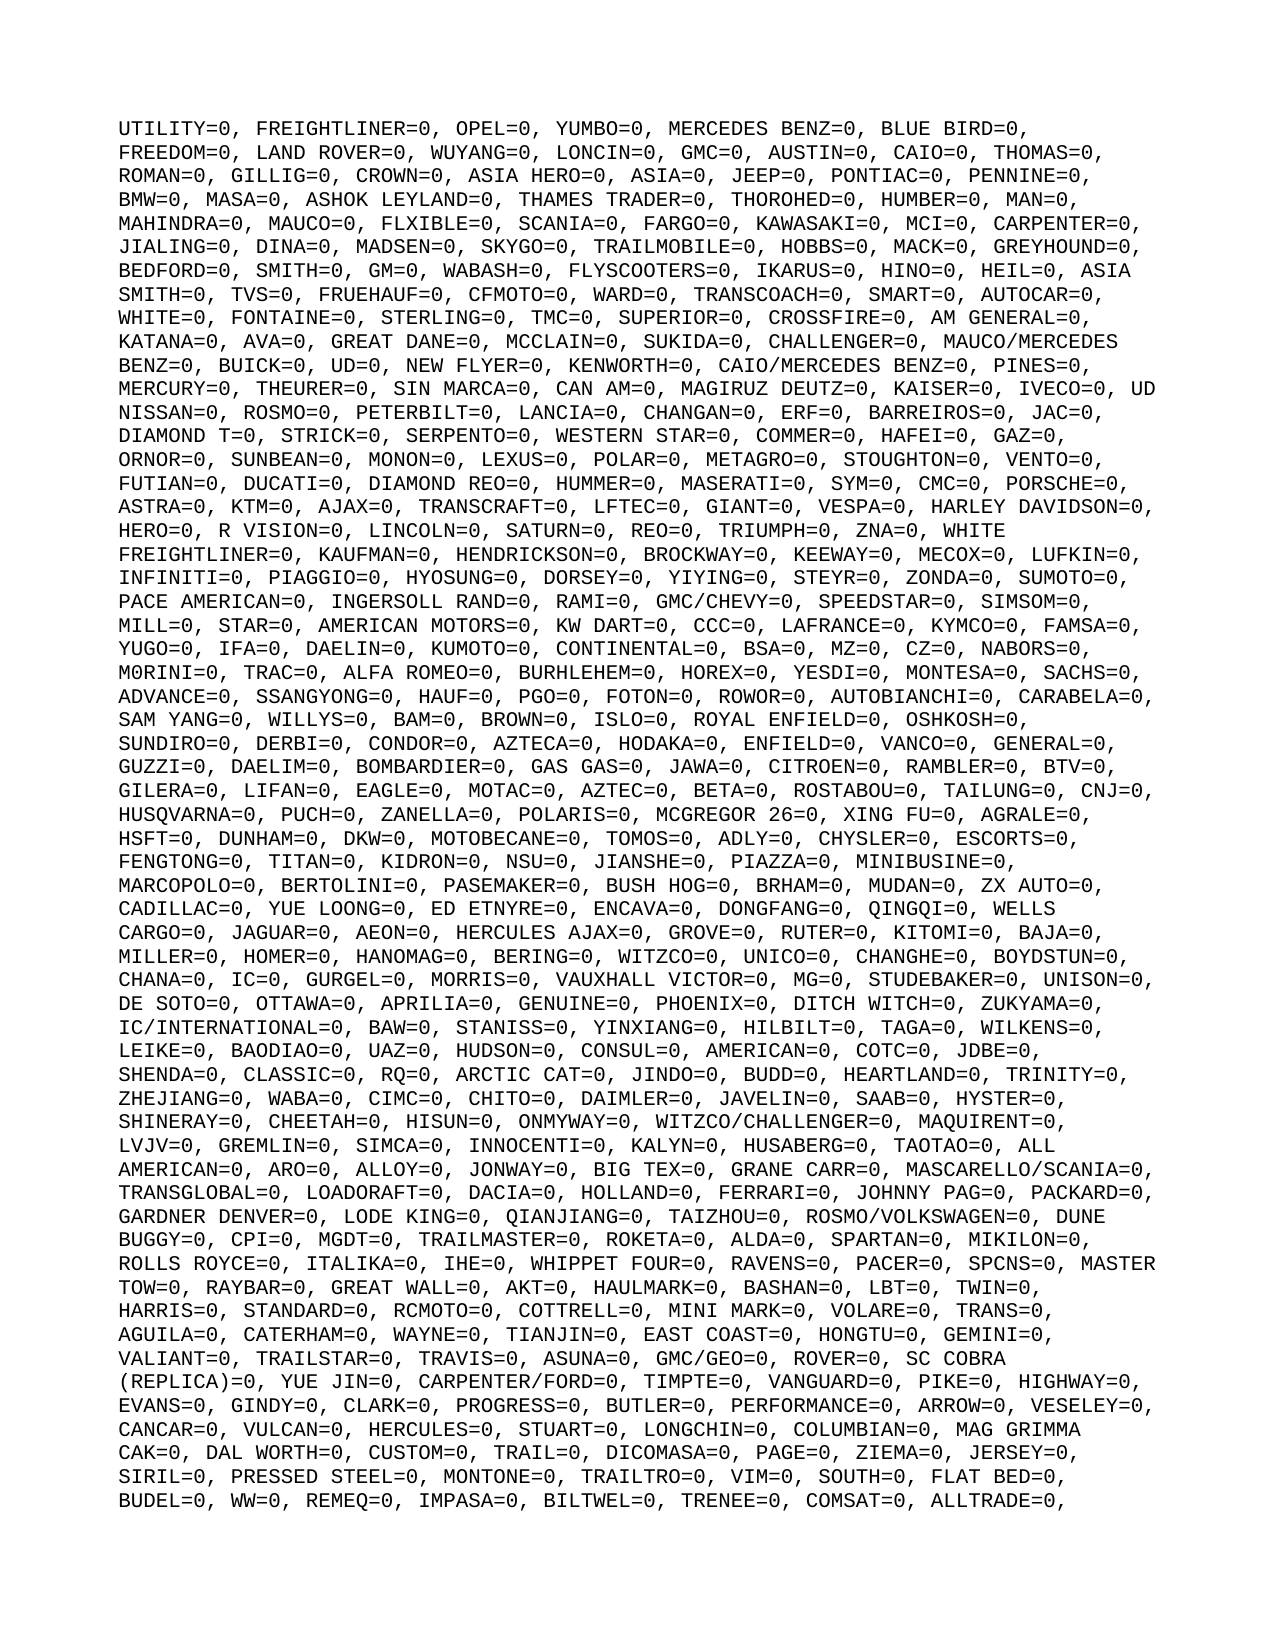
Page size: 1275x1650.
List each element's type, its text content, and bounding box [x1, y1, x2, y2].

text UTILITY=0, FREIGHTLINER=0, OPEL=0, YUMBO=0, MERCEDES BENZ=0, BLUE BIRD=0, FREEDOM=0, LAND ROVER=0, WUYANG=0, LONCIN=0, GMC=0, AUSTIN=0, CAIO=0, THOMAS=0, ROMAN=0, GILLIG=0, CROWN=0, ASIA HERO=0, ASIA=0, JEEP=0, PONTIAC=0, PENNINE=0, BMW=0, MASA=0, ASHOK LEYLAND=0, THAMES TRADER=0, THOROHED=0, HUMBER=0, MAN=0, MAHINDRA=0, MAUCO=0, FLXIBLE=0, SCANIA=0, FARGO=0, KAWASAKI=0, MCI=0, CARPENTER=0, JIALING=0, DINA=0, MADSEN=0, SKYGO=0, TRAILMOBILE=0, HOBBS=0, MACK=0, GREYHOUND=0, BEDFORD=0, SMITH=0, GM=0, WABASH=0, FLYSCOOTERS=0, IKARUS=0, HINO=0, HEIL=0, ASIA SMITH=0, TVS=0, FRUEHAUF=0, CFMOTO=0, WARD=0, TRANSCOACH=0, SMART=0, AUTOCAR=0, WHITE=0, FONTAINE=0, STERLING=0, TMC=0, SUPERIOR=0, CROSSFIRE=0, AM GENERAL=0, KATANA=0, AVA=0, GREAT DANE=0, MCCLAIN=0, SUKIDA=0, CHALLENGER=0, MAUCO/MERCEDES BENZ=0, BUICK=0, UD=0, NEW FLYER=0, KENWORTH=0, CAIO/MERCEDES BENZ=0, PINES=0, MERCURY=0, THEURER=0, SIN MARCA=0, CAN AM=0, MAGIRUZ DEUTZ=0, KAISER=0, IVECO=0, UD NISSAN=0, ROSMO=0, PETERBILT=0, LANCIA=0, CHANGAN=0, ERF=0, BARREIROS=0, JAC=0, DIAMOND T=0, STRICK=0, SERPENTO=0, WESTERN STAR=0, COMMER=0, HAFEI=0, GAZ=0, ORNOR=0, SUNBEAN=0, MONON=0, LEXUS=0, POLAR=0, METAGRO=0, STOUGHTON=0, VENTO=0, FUTIAN=0, DUCATI=0, DIAMOND REO=0, HUMMER=0, MASERATI=0, SYM=0, CMC=0, PORSCHE=0, ASTRA=0, KTM=0, AJAX=0, TRANSCRAFT=0, LFTEC=0, GIANT=0, VESPA=0, HARLEY DAVIDSON=0, HERO=0, R VISION=0, LINCOLN=0, SATURN=0, REO=0, TRIUMPH=0, ZNA=0, WHITE FREIGHTLINER=0, KAUFMAN=0, HENDRICKSON=0, BROCKWAY=0, KEEWAY=0, MECOX=0, LUFKIN=0, INFINITI=0, PIAGGIO=0, HYOSUNG=0, DORSEY=0, YIYING=0, STEYR=0, ZONDA=0, SUMOTO=0, PACE AMERICAN=0, INGERSOLL RAND=0, RAMI=0, GMC/CHEVY=0, SPEEDSTAR=0, SIMSOM=0, MILL=0, STAR=0, AMERICAN MOTORS=0, KW DART=0, CCC=0, LAFRANCE=0, KYMCO=0, FAMSA=0, YUGO=0, IFA=0, DAELIN=0, KUMOTO=0, CONTINENTAL=0, BSA=0, MZ=0, CZ=0, NABORS=0, M0RINI=0, TRAC=0, ALFA ROMEO=0, BURHLEHEM=0, HOREX=0, YESDI=0, MONTESA=0, SACHS=0, ADVANCE=0, SSANGYONG=0, HAUF=0, PGO=0, FOTON=0, ROWOR=0, AUTOBIANCHI=0, CARABELA=0, SAM YANG=0, WILLYS=0, BAM=0, BROWN=0, ISLO=0, ROYAL ENFIELD=0, OSHKOSH=0, SUNDIRO=0, DERBI=0, CONDOR=0, AZTECA=0, HODAKA=0, ENFIELD=0, VANCO=0, GENERAL=0, GUZZI=0, DAELIM=0, BOMBARDIER=0, GAS GAS=0, JAWA=0, CITROEN=0, RAMBLER=0, BTV=0, GILERA=0, LIFAN=0, EAGLE=0, MOTAC=0, AZTEC=0, BETA=0, ROSTABOU=0, TAILUNG=0, CNJ=0, HUSQVARNA=0, PUCH=0, ZANELLA=0, POLARIS=0, MCGREGOR 26=0, XING FU=0, AGRALE=0, HSFT=0, DUNHAM=0, DKW=0, MOTOBECANE=0, TOMOS=0, ADLY=0, CHYSLER=0, ESCORTS=0, FENGTONG=0, TITAN=0, KIDRON=0, NSU=0, JIANSHE=0, PIAZZA=0, MINIBUSINE=0, MARCOPOLO=0, BERTOLINI=0, PASEMAKER=0, BUSH HOG=0, BRHAM=0, MUDAN=0, ZX AUTO=0, CADILLAC=0, YUE LOONG=0, ED ETNYRE=0, ENCAVA=0, DONGFANG=0, QINGQI=0, WELLS CARGO=0, JAGUAR=0, AEON=0, HERCULES AJAX=0, GROVE=0, RUTER=0, KITOMI=0, BAJA=0, MILLER=0, HOMER=0, HANOMAG=0, BERING=0, WITZCO=0, UNICO=0, CHANGHE=0, BOYDSTUN=0, CHANA=0, IC=0, GURGEL=0, MORRIS=0, VAUXHALL VICTOR=0, MG=0, STUDEBAKER=0, UNISON=0, DE SOTO=0, OTTAWA=0, APRILIA=0, GENUINE=0, PHOENIX=0, DITCH WITCH=0, ZUKYAMA=0, IC/INTERNATIONAL=0, BAW=0, STANISS=0, YINXIANG=0, HILBILT=0, TAGA=0, WILKENS=0, LEIKE=0, BAODIAO=0, UAZ=0, HUDSON=0, CONSUL=0, AMERICAN=0, COTC=0, JDBE=0, SHENDA=0, CLASSIC=0, RQ=0, ARCTIC CAT=0, JINDO=0, BUDD=0, HEARTLAND=0, TRINITY=0, ZHEJIANG=0, WABA=0, CIMC=0, CHITO=0, DAIMLER=0, JAVELIN=0, SAAB=0, HYSTER=0, SHINERAY=0, CHEETAH=0, HISUN=0, ONMYWAY=0, WITZCO/CHALLENGER=0, MAQUIRENT=0, LVJV=0, GREMLIN=0, SIMCA=0, INNOCENTI=0, KALYN=0, HUSABERG=0, TAOTAO=0, ALL AMERICAN=0, ARO=0, ALLOY=0, JONWAY=0, BIG TEX=0, GRANE CARR=0, MASCARELLO/SCANIA=0, TRANSGLOBAL=0, LOADORAFT=0, DACIA=0, HOLLAND=0, FERRARI=0, JOHNNY PAG=0, PACKARD=0, GARDNER DENVER=0, LODE KING=0, QIANJIANG=0, TAIZHOU=0, ROSMO/VOLKSWAGEN=0, DUNE BUGGY=0, CPI=0, MGDT=0, TRAILMASTER=0, ROKETA=0, ALDA=0, SPARTAN=0, MIKILON=0, ROLLS ROYCE=0, ITALIKA=0, IHE=0, WHIPPET FOUR=0, RAVENS=0, PACER=0, SPCNS=0, MASTER TOW=0, RAYBAR=0, GREAT WALL=0, AKT=0, HAULMARK=0, BASHAN=0, LBT=0, TWIN=0, HARRIS=0, STANDARD=0, RCMOTO=0, COTTRELL=0, MINI MARK=0, VOLARE=0, TRANS=0, AGUILA=0, CATERHAM=0, WAYNE=0, TIANJIN=0, EAST COAST=0, HONGTU=0, GEMINI=0, VALIANT=0, TRAILSTAR=0, TRAVIS=0, ASUNA=0, GMC/GEO=0, ROVER=0, SC COBRA (REPLICA)=0, YUE JIN=0, CARPENTER/FORD=0, TIMPTE=0, VANGUARD=0, PIKE=0, HIGHWAY=0, EVANS=0, GINDY=0, CLARK=0, PROGRESS=0, BUTLER=0, PERFORMANCE=0, ARROW=0, VESELEY=0, CANCAR=0, VULCAN=0, HERCULES=0, STUART=0, LONGCHIN=0, COLUMBIAN=0, MAG GRIMMA CAK=0, DAL WORTH=0, CUSTOM=0, TRAIL=0, DICOMASA=0, PAGE=0, ZIEMA=0, JERSEY=0, SIRIL=0, PRESSED STEEL=0, MONTONE=0, TRAILTRO=0, VIM=0, SOUTH=0, FLAT BED=0, BUDEL=0, WW=0, REMEQ=0, IMPASA=0, BILTWEL=0, TRENEE=0, COMSAT=0, ALLTRADE=0, [118, 118, 1157, 1513]
